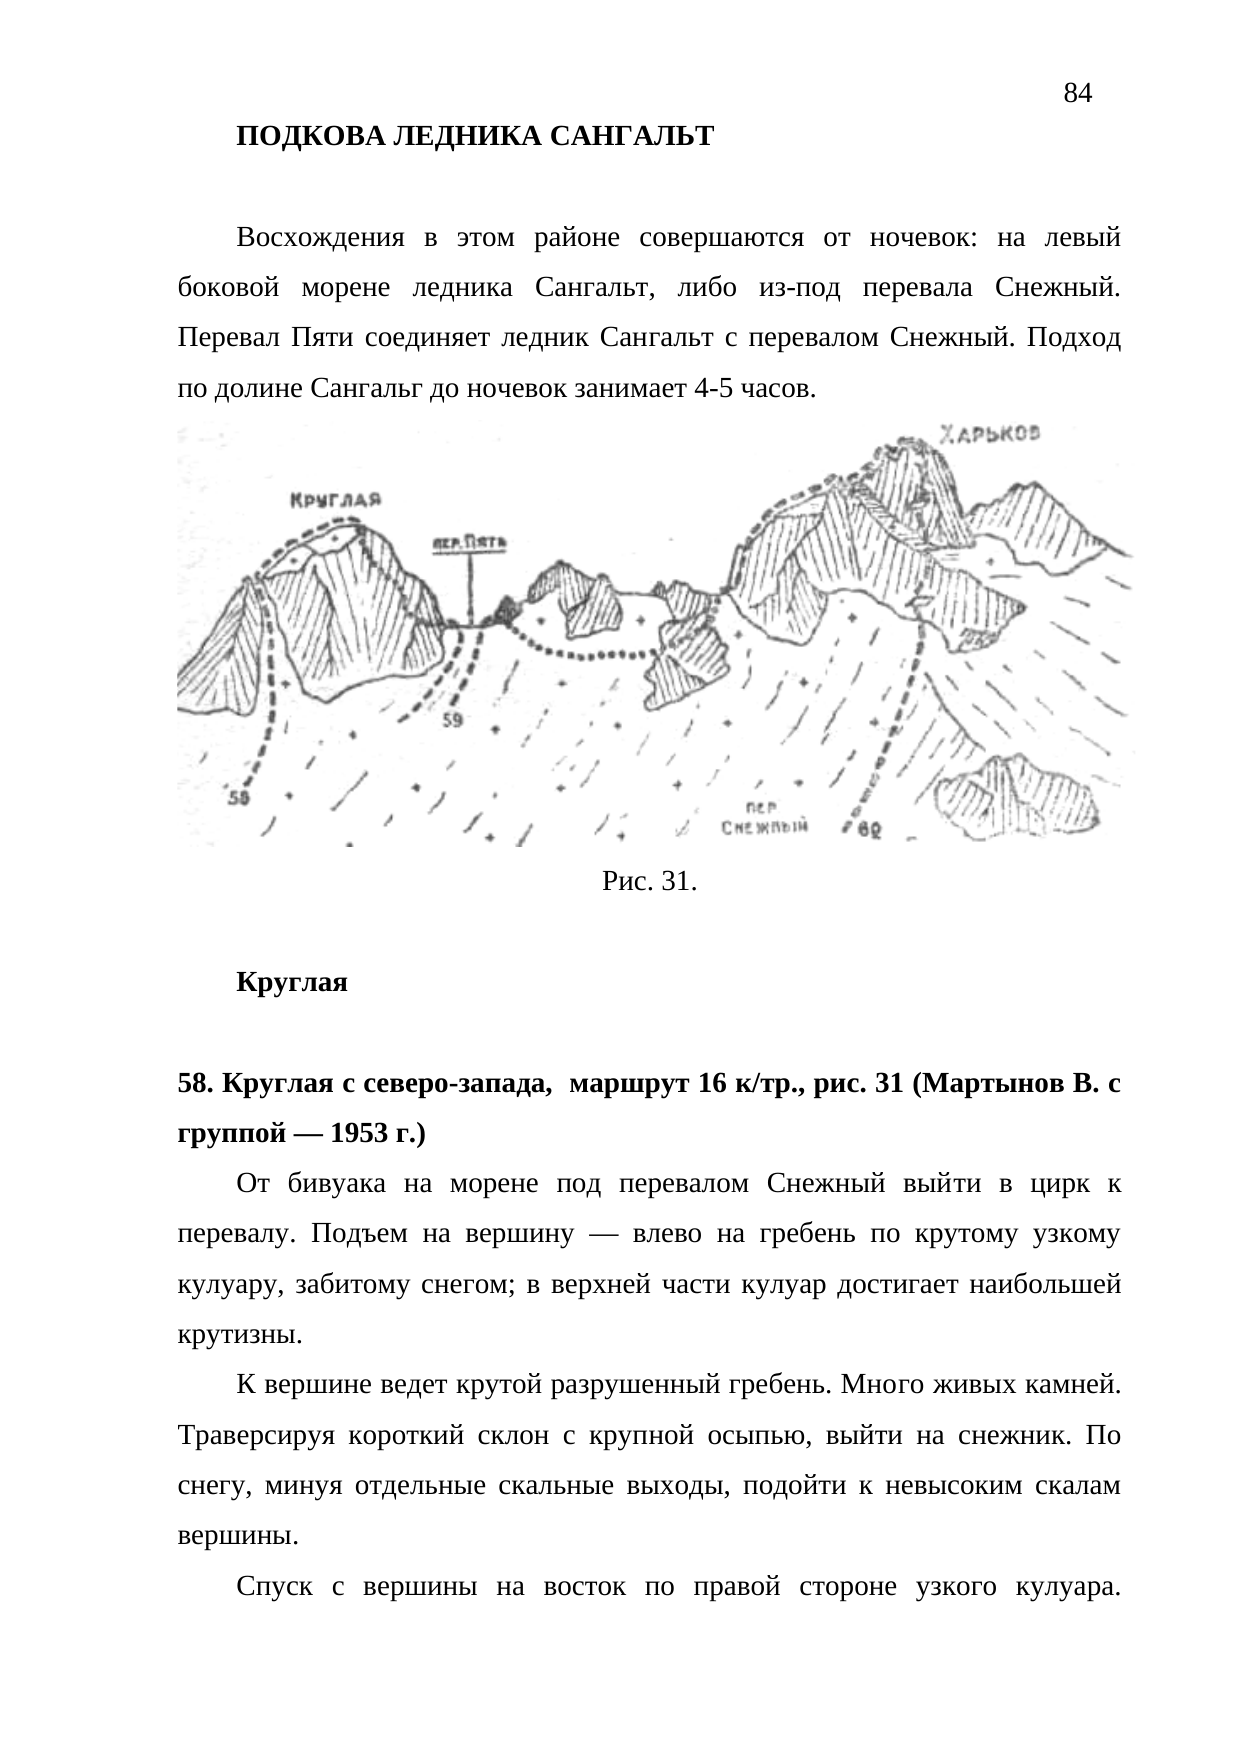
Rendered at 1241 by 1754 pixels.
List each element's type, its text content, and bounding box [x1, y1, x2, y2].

text ПОДКОВА ЛЕДНИКА САНГАЛЬТ [177, 118, 1122, 152]
picture [177, 420, 1136, 847]
text Рис. 31. [177, 863, 1122, 897]
text От бивуака на морене под перевалом Снежный вый­ти в цирк к перевалу. Подъем на вершину — влево на гребень по крутому узкому кулуару, забитому сне­гом; в верхней части кулуар достигает наибольшей кру­тизны. [177, 1165, 1122, 1350]
text Круглая [177, 964, 1122, 998]
text Восхождения в этом районе совершаются от ночевок: на левый боковой морене ледника Сангальт, либо из-под перевала Снежный. Перевал Пяти соединяет ледник Сан­гальт с перевалом Снежный. Подход по долине Сангальг до ночевок занимает 4-5 часов. [177, 219, 1122, 403]
text К вершине ведет крутой разрушенный гребень. Мно­го живых камней. Траверсируя короткий склон с круп­ной осыпью, выйти на снежник. По снегу, минуя отдель­ные скальные выходы, подойти к невысоким скалам вер­шины. [177, 1367, 1122, 1551]
text Спуск с вершины на восток по правой стороне узкого кулуара. [177, 1568, 1122, 1601]
text 58. Круглая с северо-запада, маршрут 16 к/тр., рис. 31 (Мартынов В. с группой — 1953 г.) [177, 1065, 1122, 1148]
